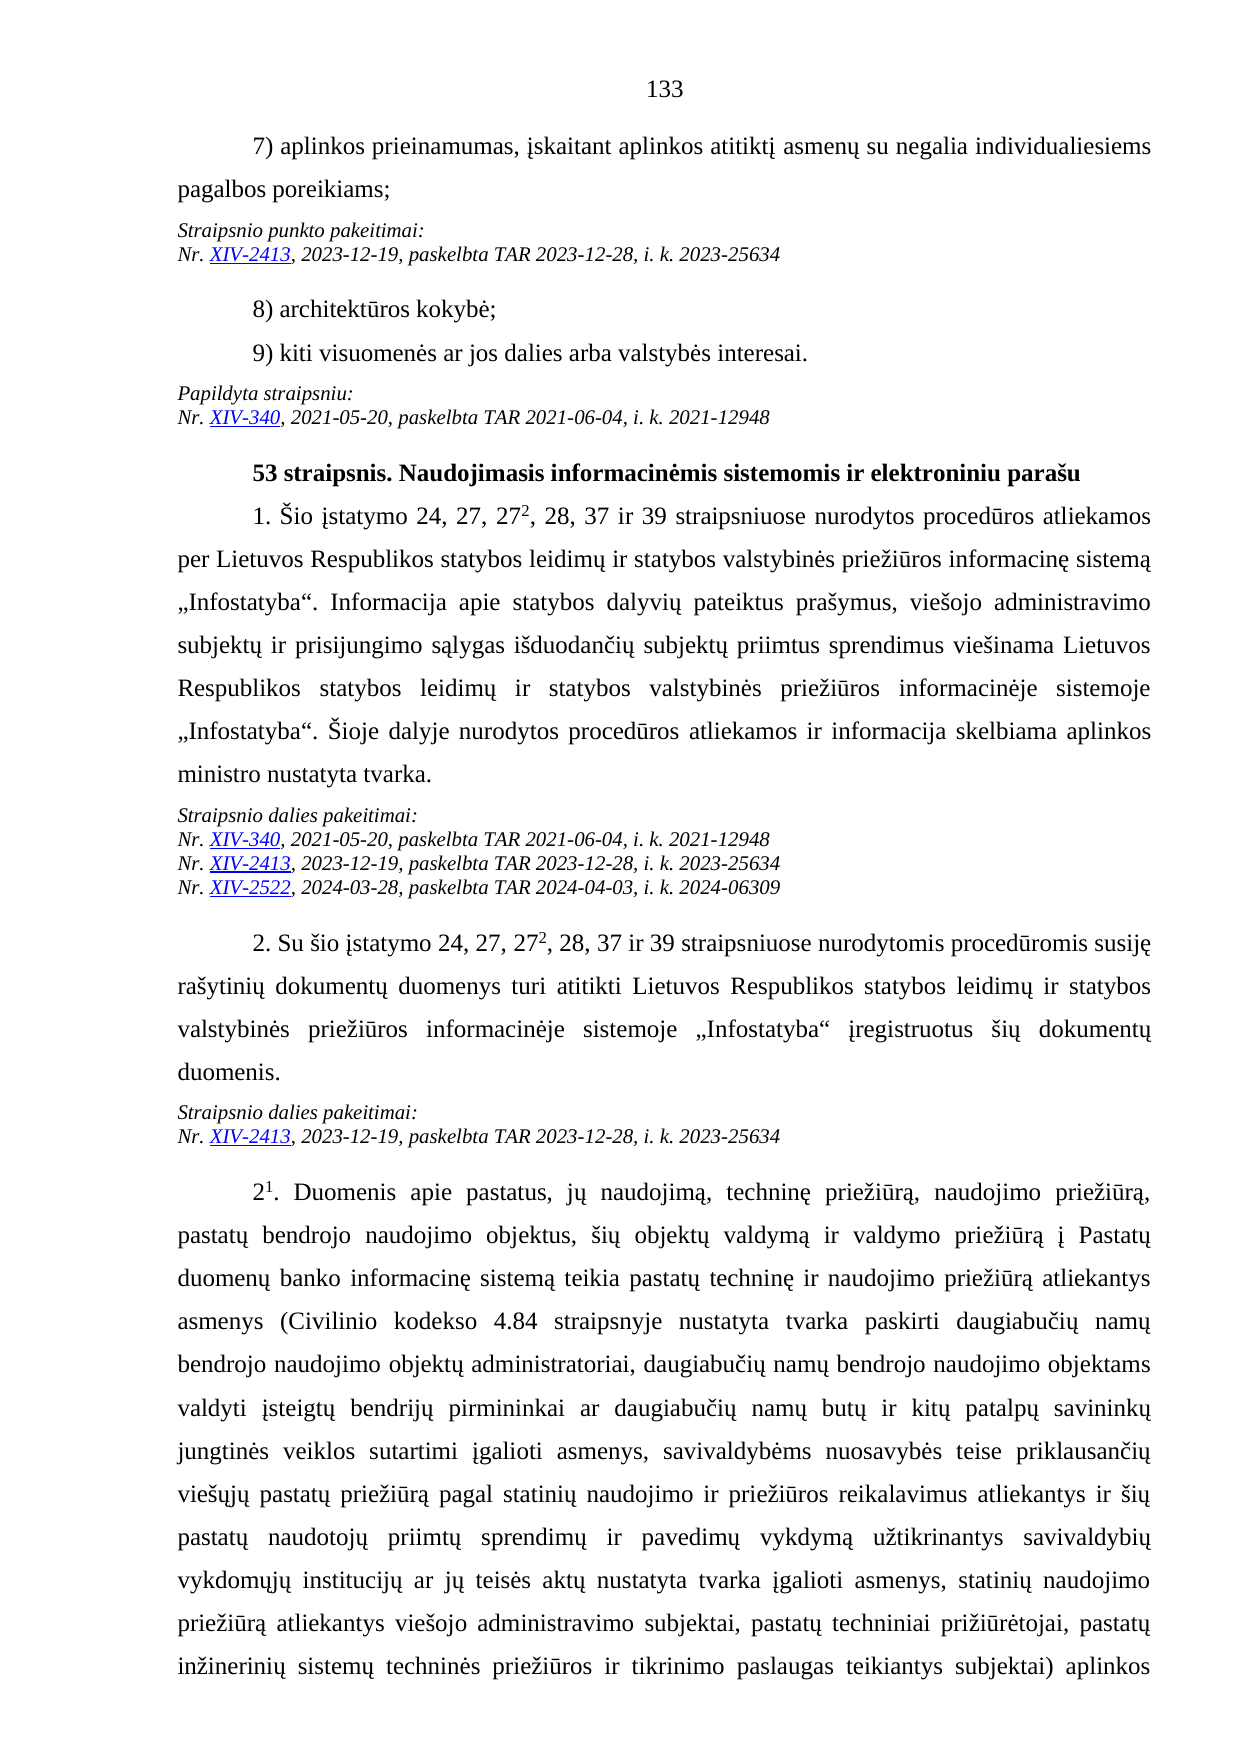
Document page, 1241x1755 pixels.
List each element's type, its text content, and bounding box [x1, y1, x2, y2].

text 1. Šio įstatymo 24, 27, 272, 28, 37 ir 39 straipsniuose nurodytos procedūros atliekamos per Lietuvos Respublikos statybos leidimų ir statybos valstybinės priežiūros informacinę sistemą „Infostatyba“. Informacija apie statybos dalyvių pateiktus prašymus, viešojo administravimo subjektų ir prisijungimo sąlygas išduodančių subjektų priimtus sprendimus viešinama Lietuvos Respublikos statybos leidimų ir statybos valstybinės priežiūros informacinėje sistemoje „Infostatyba“. Šioje dalyje nurodytos procedūros atliekamos ir informacija skelbiama aplinkos ministro nustatyta tvarka. [177, 501, 1152, 788]
text 9) kiti visuomenės ar jos dalies arba valstybės interesai. [177, 338, 1152, 366]
text Straipsnio dalies pakeitimai: [177, 1100, 1152, 1124]
text 21. Duomenis apie pastatus, jų naudojimą, techninę priežiūrą, naudojimo priežiūrą, pastatų bendrojo naudojimo objektus, šių objektų valdymą ir valdymo priežiūrą į Pastatų duomenų banko informacinę sistemą teikia pastatų techninę ir naudojimo priežiūrą atliekantys asmenys (Civilinio kodekso 4.84 straipsnyje nustatyta tvarka paskirti daugiabučių namų bendrojo naudojimo objektų administratoriai, daugiabučių namų bendrojo naudojimo objektams valdyti įsteigtų bendrijų pirmininkai ar daugiabučių namų butų ir kitų patalpų savininkų jungtinės veiklos sutartimi įgalioti asmenys, savivaldybėms nuosavybės teise priklausančių viešųjų pastatų priežiūrą pagal statinių naudojimo ir priežiūros reikalavimus atliekantys ir šių pastatų naudotojų priimtų sprendimų ir pavedimų vykdymą užtikrinantys savivaldybių vykdomųjų institucijų ar jų teisės aktų nustatyta tvarka įgalioti asmenys, statinių naudojimo priežiūrą atliekantys viešojo administravimo subjektai, pastatų techniniai prižiūrėtojai, pastatų inžinerinių sistemų techninės priežiūros ir tikrinimo paslaugas teikiantys subjektai) aplinkos [177, 1177, 1152, 1680]
text Nr. XIV-340, 2021-05-20, paskelbta TAR 2021-06-04, i. k. 2021-12948 [177, 827, 1152, 851]
text 7) aplinkos prieinamumas, įskaitant aplinkos atitiktį asmenų su negalia individualiesiems pagalbos poreikiams; [177, 131, 1152, 203]
text 53 straipsnis. Naudojimasis informacinėmis sistemomis ir elektroniniu parašu [177, 458, 1152, 486]
text Straipsnio dalies pakeitimai: [177, 803, 1152, 827]
text Nr. XIV-2413, 2023-12-19, paskelbta TAR 2023-12-28, i. k. 2023-25634 [177, 1124, 1152, 1148]
text Papildyta straipsniu: [177, 381, 1152, 405]
text 2. Su šio įstatymo 24, 27, 272, 28, 37 ir 39 straipsniuose nurodytomis procedūromis susiję rašytinių dokumentų duomenys turi atitikti Lietuvos Respublikos statybos leidimų ir statybos valstybinės priežiūros informacinėje sistemoje „Infostatyba“ įregistruotus šių dokumentų duomenis. [177, 928, 1152, 1086]
text Straipsnio punkto pakeitimai: [177, 218, 1152, 242]
text Nr. XIV-2413, 2023-12-19, paskelbta TAR 2023-12-28, i. k. 2023-25634 [177, 242, 1152, 266]
text Nr. XIV-340, 2021-05-20, paskelbta TAR 2021-06-04, i. k. 2021-12948 [177, 405, 1152, 429]
text 8) architektūros kokybė; [177, 294, 1152, 323]
text Nr. XIV-2522, 2024-03-28, paskelbta TAR 2024-04-03, i. k. 2024-06309 [177, 875, 1152, 899]
text Nr. XIV-2413, 2023-12-19, paskelbta TAR 2023-12-28, i. k. 2023-25634 [177, 851, 1152, 875]
